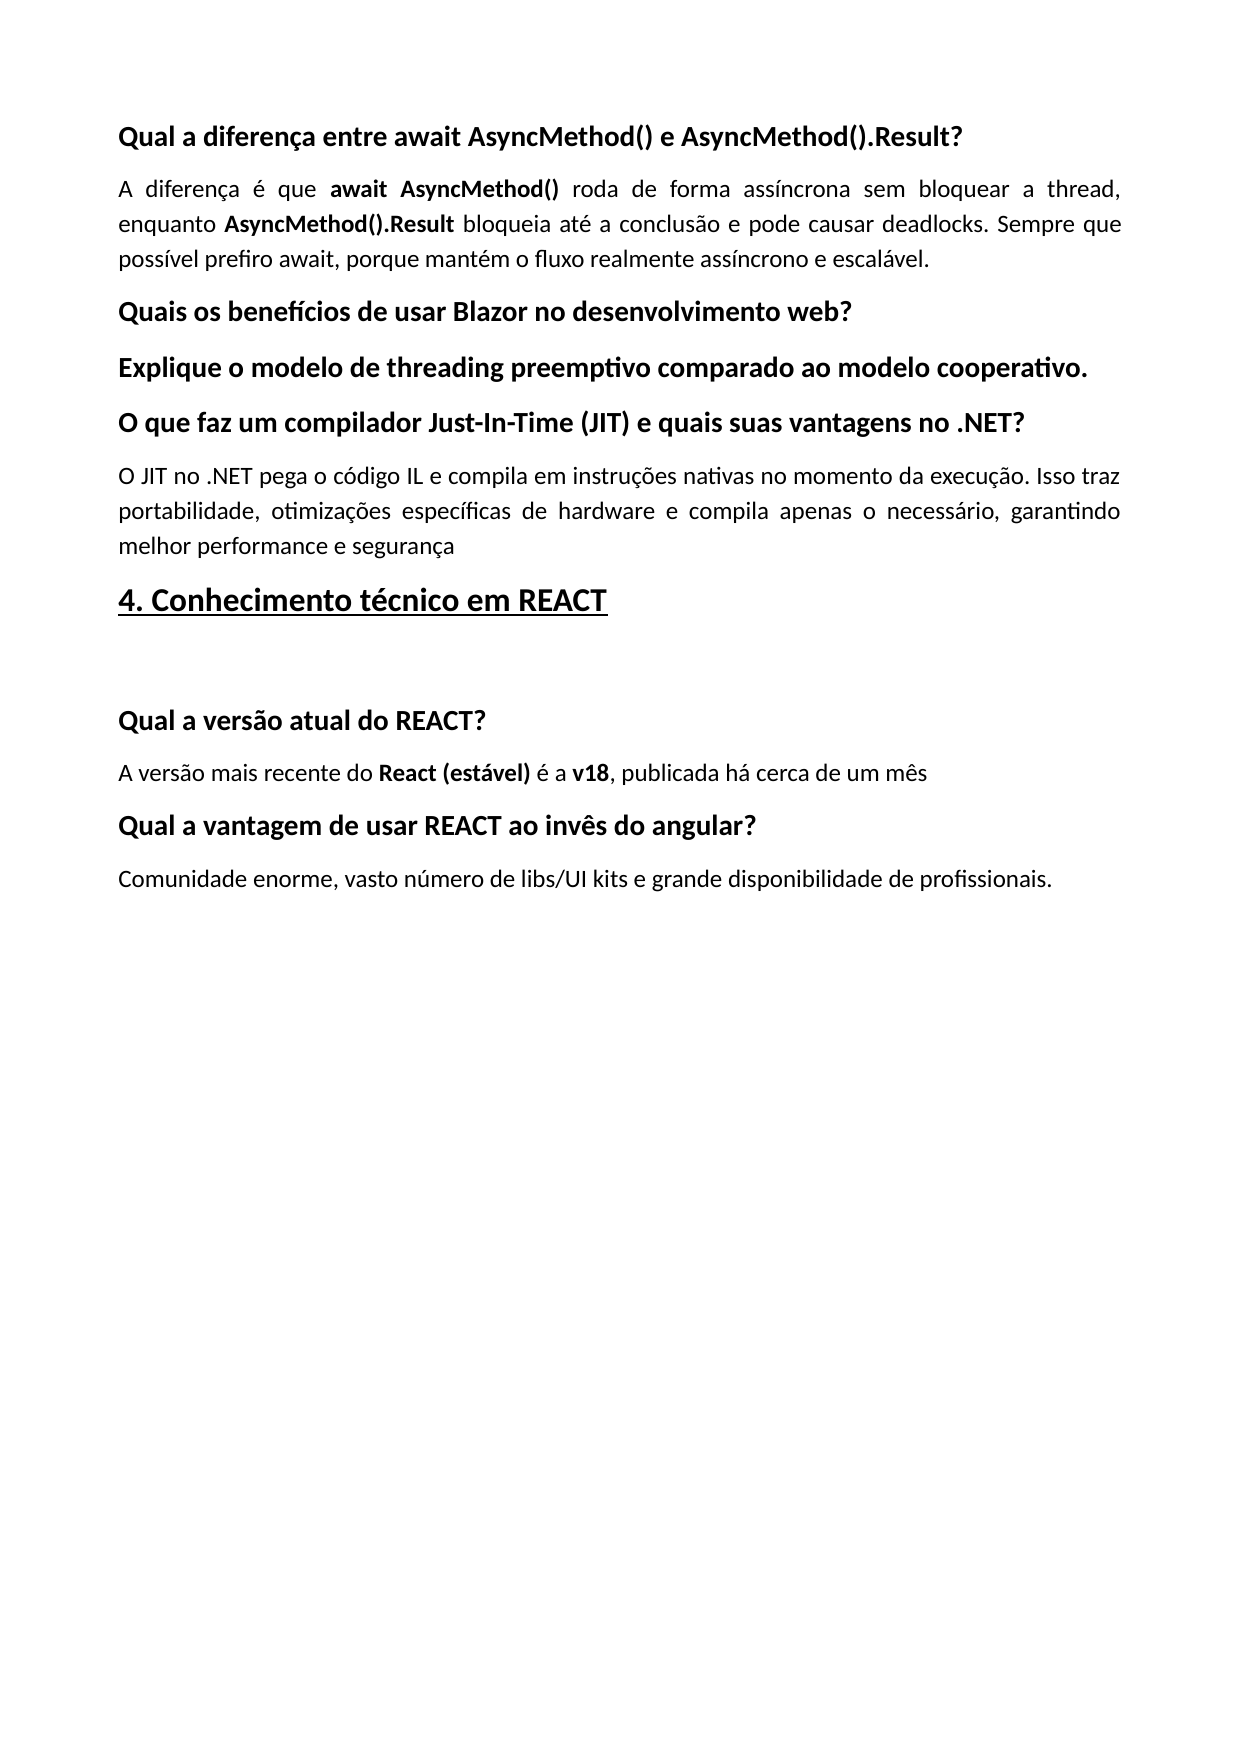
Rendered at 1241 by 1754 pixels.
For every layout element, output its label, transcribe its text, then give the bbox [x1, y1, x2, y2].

text Qual a diferença entre await AsyncMethod() e AsyncMethod().Result? [118, 118, 1122, 154]
text Comunidade enorme, vasto número de libs/UI kits e grande disponibilidade de profissionais. [118, 863, 1122, 893]
text Qual a vantagem de usar REACT ao invês do angular? [118, 807, 1122, 843]
text Qual a versão atual do REACT? [118, 702, 1122, 738]
text 4. Conhecimento técnico em REACT [118, 579, 1122, 620]
text Quais os benefícios de usar Blazor no desenvolvimento web? [118, 293, 1122, 329]
text A diferença é que await AsyncMethod() roda de forma assíncrona sem bloquear a thread, enquanto AsyncMethod().Result bloqueia até a conclusão e pode causar deadlocks. Sempre que possível prefiro await, porque mantém o fluxo realmente assíncrono e escalável. [118, 174, 1122, 274]
text O que faz um compilador Just-In-Time (JIT) e quais suas vantagens no .NET? [118, 404, 1122, 440]
text Explique o modelo de threading preemptivo comparado ao modelo cooperativo. [118, 349, 1122, 384]
text A versão mais recente do React (estável) é a v18, publicada há cerca de um mês [118, 758, 1122, 788]
text O JIT no .NET pega o código IL e compila em instruções nativas no momento da execução. Isso traz portabilidade, otimizações específicas de hardware e compila apenas o necessário, garantindo melhor performance e segurança [118, 460, 1122, 560]
